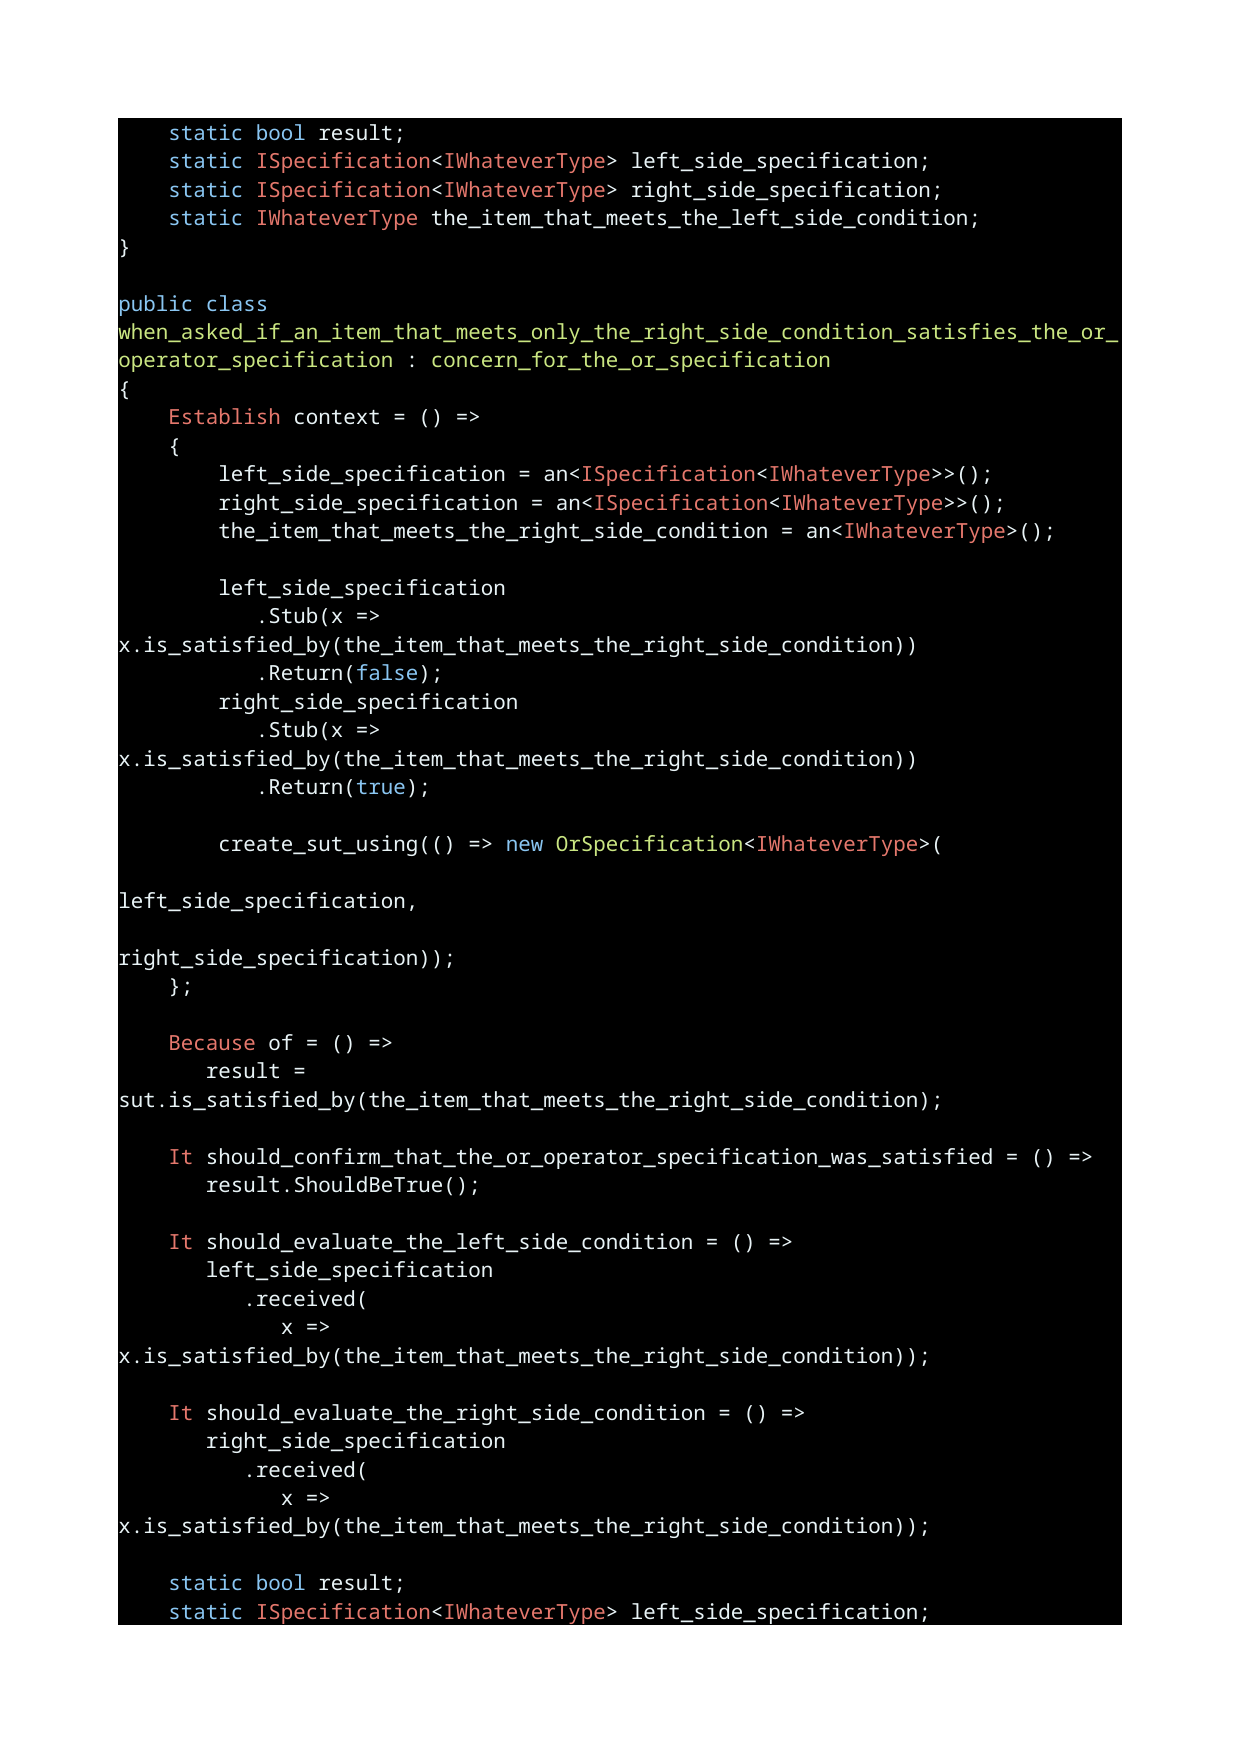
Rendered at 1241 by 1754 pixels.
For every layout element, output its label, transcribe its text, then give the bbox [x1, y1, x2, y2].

text create_sut_using(() => new OrSpecification<IWhateverType>( [118, 829, 1122, 857]
text It should_evaluate_the_left_side_condition = () => [118, 1227, 1122, 1256]
text .received( [118, 1284, 1122, 1312]
text static bool result; [118, 118, 1122, 147]
text }; [118, 971, 1122, 1000]
text result.ShouldBeTrue(); [118, 1170, 1122, 1199]
text .Return(true); [118, 772, 1122, 801]
text static IWhateverType the_item_that_meets_the_left_side_condition; [118, 203, 1122, 232]
text .received( [118, 1455, 1122, 1483]
text x => x.is_satisfied_by(the_item_that_meets_the_right_side_condition)); [118, 1483, 1122, 1540]
text right_side_specification [118, 1426, 1122, 1455]
text { [118, 374, 1122, 402]
text public class when_asked_if_an_item_that_meets_only_the_right_side_condition_satisfies_the_or_operator_specification : concern_for_the_or_specification [118, 289, 1122, 374]
text left_side_specification [118, 573, 1122, 602]
text It should_evaluate_the_right_side_condition = () => [118, 1398, 1122, 1426]
text static ISpecification<IWhateverType> left_side_specification; [118, 1597, 1122, 1625]
text It should_confirm_that_the_or_operator_specification_was_satisfied = () => [118, 1142, 1122, 1170]
text .Stub(x => x.is_satisfied_by(the_item_that_meets_the_right_side_condition)) [118, 715, 1122, 772]
text { [118, 431, 1122, 459]
text Because of = () => [118, 1028, 1122, 1057]
text static ISpecification<IWhateverType> left_side_specification; [118, 147, 1122, 175]
text static bool result; [118, 1568, 1122, 1597]
text } [118, 232, 1122, 260]
text the_item_that_meets_the_right_side_condition = an<IWhateverType>(); [118, 516, 1122, 545]
text right_side_specification [118, 687, 1122, 715]
text left_side_specification [118, 1256, 1122, 1284]
text .Return(false); [118, 658, 1122, 687]
text .Stub(x => x.is_satisfied_by(the_item_that_meets_the_right_side_condition)) [118, 602, 1122, 658]
text left_side_specification = an<ISpecification<IWhateverType>>(); [118, 459, 1122, 488]
text x => x.is_satisfied_by(the_item_that_meets_the_right_side_condition)); [118, 1312, 1122, 1369]
text right_side_specification)); [118, 914, 1122, 971]
text static ISpecification<IWhateverType> right_side_specification; [118, 175, 1122, 203]
text Establish context = () => [118, 402, 1122, 431]
text result = sut.is_satisfied_by(the_item_that_meets_the_right_side_condition); [118, 1057, 1122, 1113]
text right_side_specification = an<ISpecification<IWhateverType>>(); [118, 488, 1122, 516]
text left_side_specification, [118, 857, 1122, 914]
